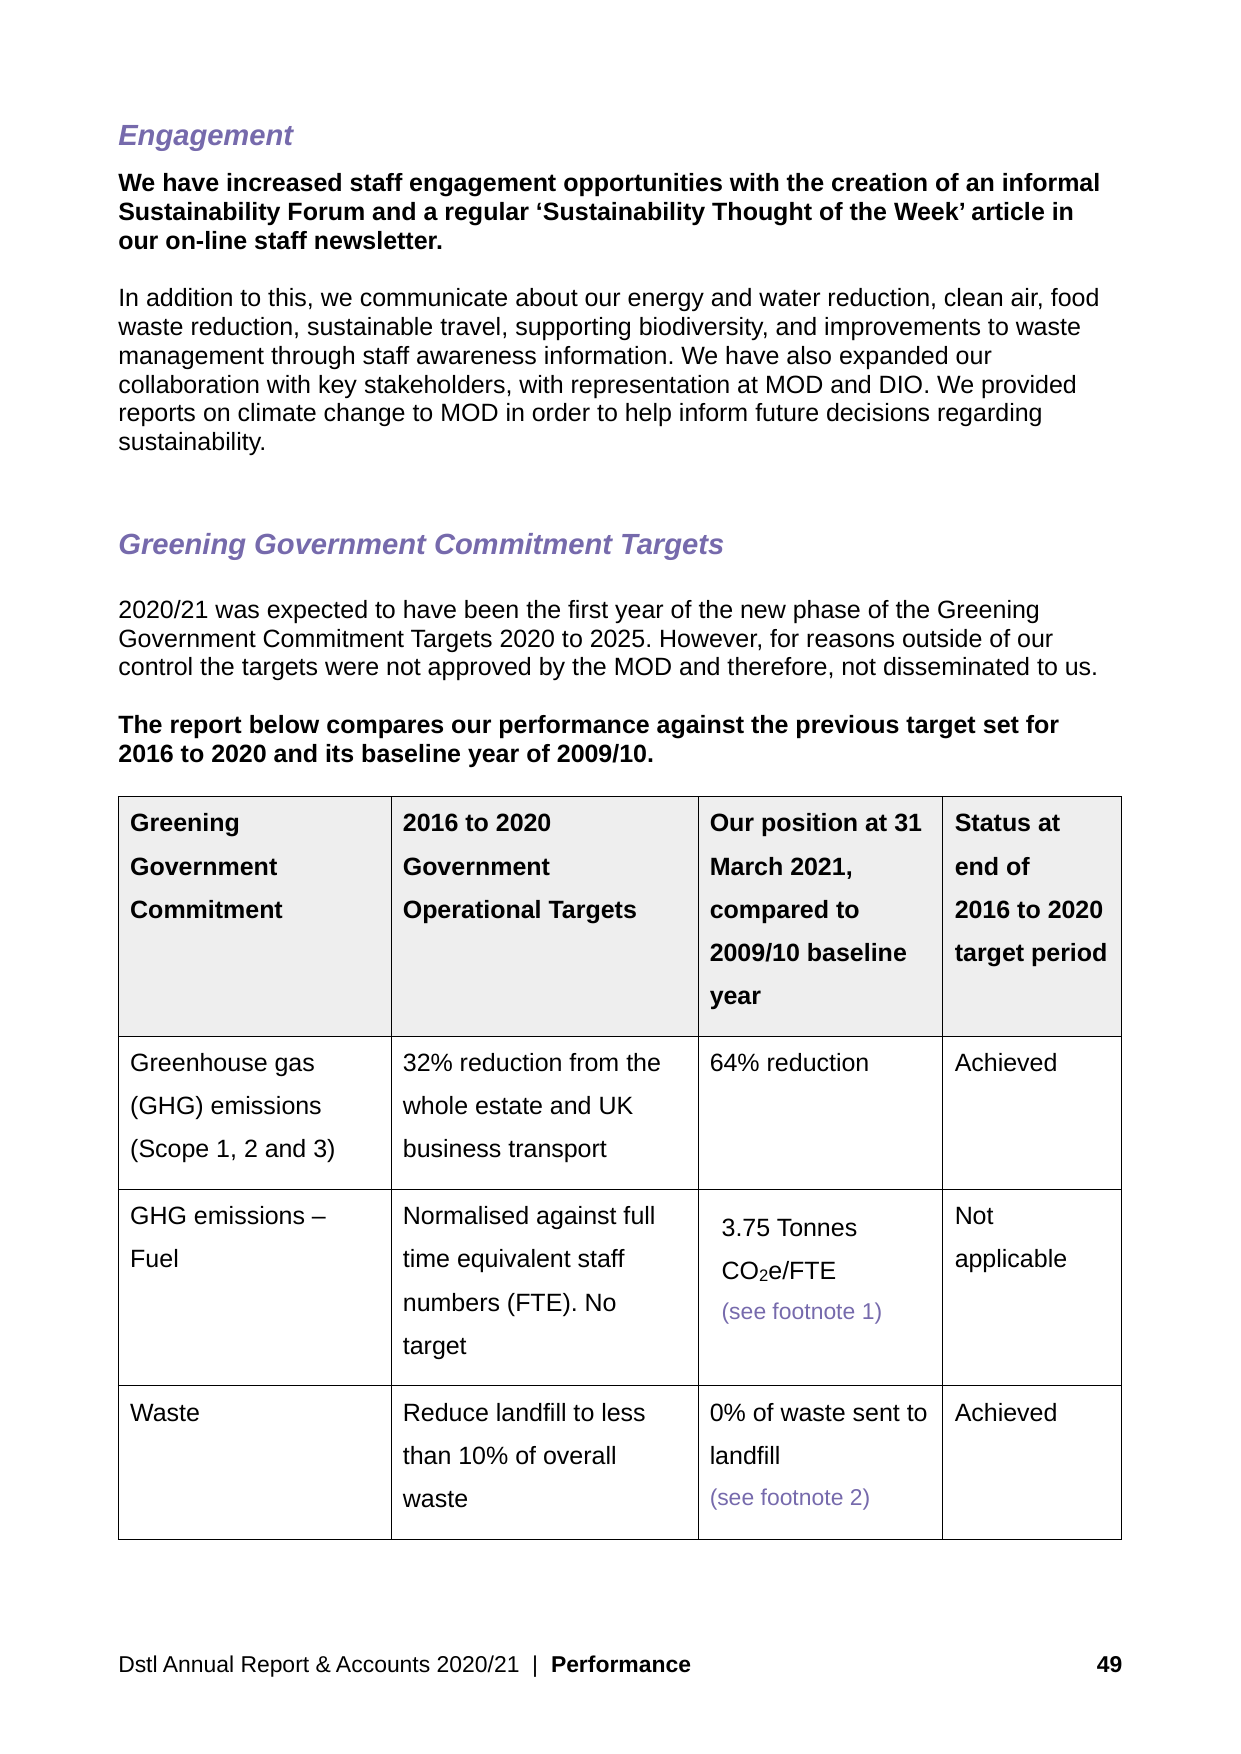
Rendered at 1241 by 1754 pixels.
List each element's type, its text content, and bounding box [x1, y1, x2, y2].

table_header 2016 to 2020 Government Operational Targets [392, 797, 698, 1036]
table_cell Not applicable [943, 1190, 1121, 1385]
table_cell Reduce landfill to less than 10% of overall waste [392, 1386, 698, 1539]
text 2020/21 was expected to have been the first year of the new phase of the Greening Government Commitment Targets 2020 to 2025. However, for reasons outside of our control the targets were not approved by the MOD and therefore, not disseminated to us. [118, 595, 1122, 681]
table_cell Waste [119, 1386, 391, 1539]
table_cell Greenhouse gas (GHG) emissions (Scope 1, 2 and 3) [119, 1037, 391, 1189]
table_header Greening Government Commitment [119, 797, 391, 1036]
table_cell GHG emissions – Fuel [119, 1190, 391, 1385]
table_header Status at end of 2016 to 2020 target period [943, 797, 1121, 1036]
table_cell Achieved [943, 1037, 1121, 1189]
table_header Our position at 31 March 2021, compared to 2009/10 baseline year [699, 797, 942, 1036]
subtitle Engagement [118, 118, 1122, 152]
text In addition to this, we communicate about our energy and water reduction, clean air, food waste reduction, sustainable travel, supporting biodiversity, and improvements to waste management through staff awareness information. We have also expanded our collaboration with key stakeholders, with representation at MOD and DIO. We provided reports on climate change to MOD in order to help inform future decisions regarding sustainability. [118, 283, 1122, 456]
table_cell 3.75 Tonnes CO2e/FTE (see footnote 1) [699, 1190, 942, 1385]
table_cell 0% of waste sent to landfill (see footnote 2) [699, 1386, 942, 1539]
text The report below compares our performance against the previous target set for 2016 to 2020 and its baseline year of 2009/10. [118, 710, 1122, 767]
table_cell Normalised against full time equivalent staff numbers (FTE). No target [392, 1190, 698, 1385]
subtitle Greening Government Commitment Targets [118, 527, 1122, 560]
table_cell Achieved [943, 1386, 1121, 1539]
table_cell 64% reduction [699, 1037, 942, 1189]
text We have increased staff engagement opportunities with the creation of an informal Sustainability Forum and a regular ‘Sustainability Thought of the Week’ article in our on-line staff newsletter. [118, 168, 1122, 255]
table_cell 32% reduction from the whole estate and UK business transport [392, 1037, 698, 1189]
